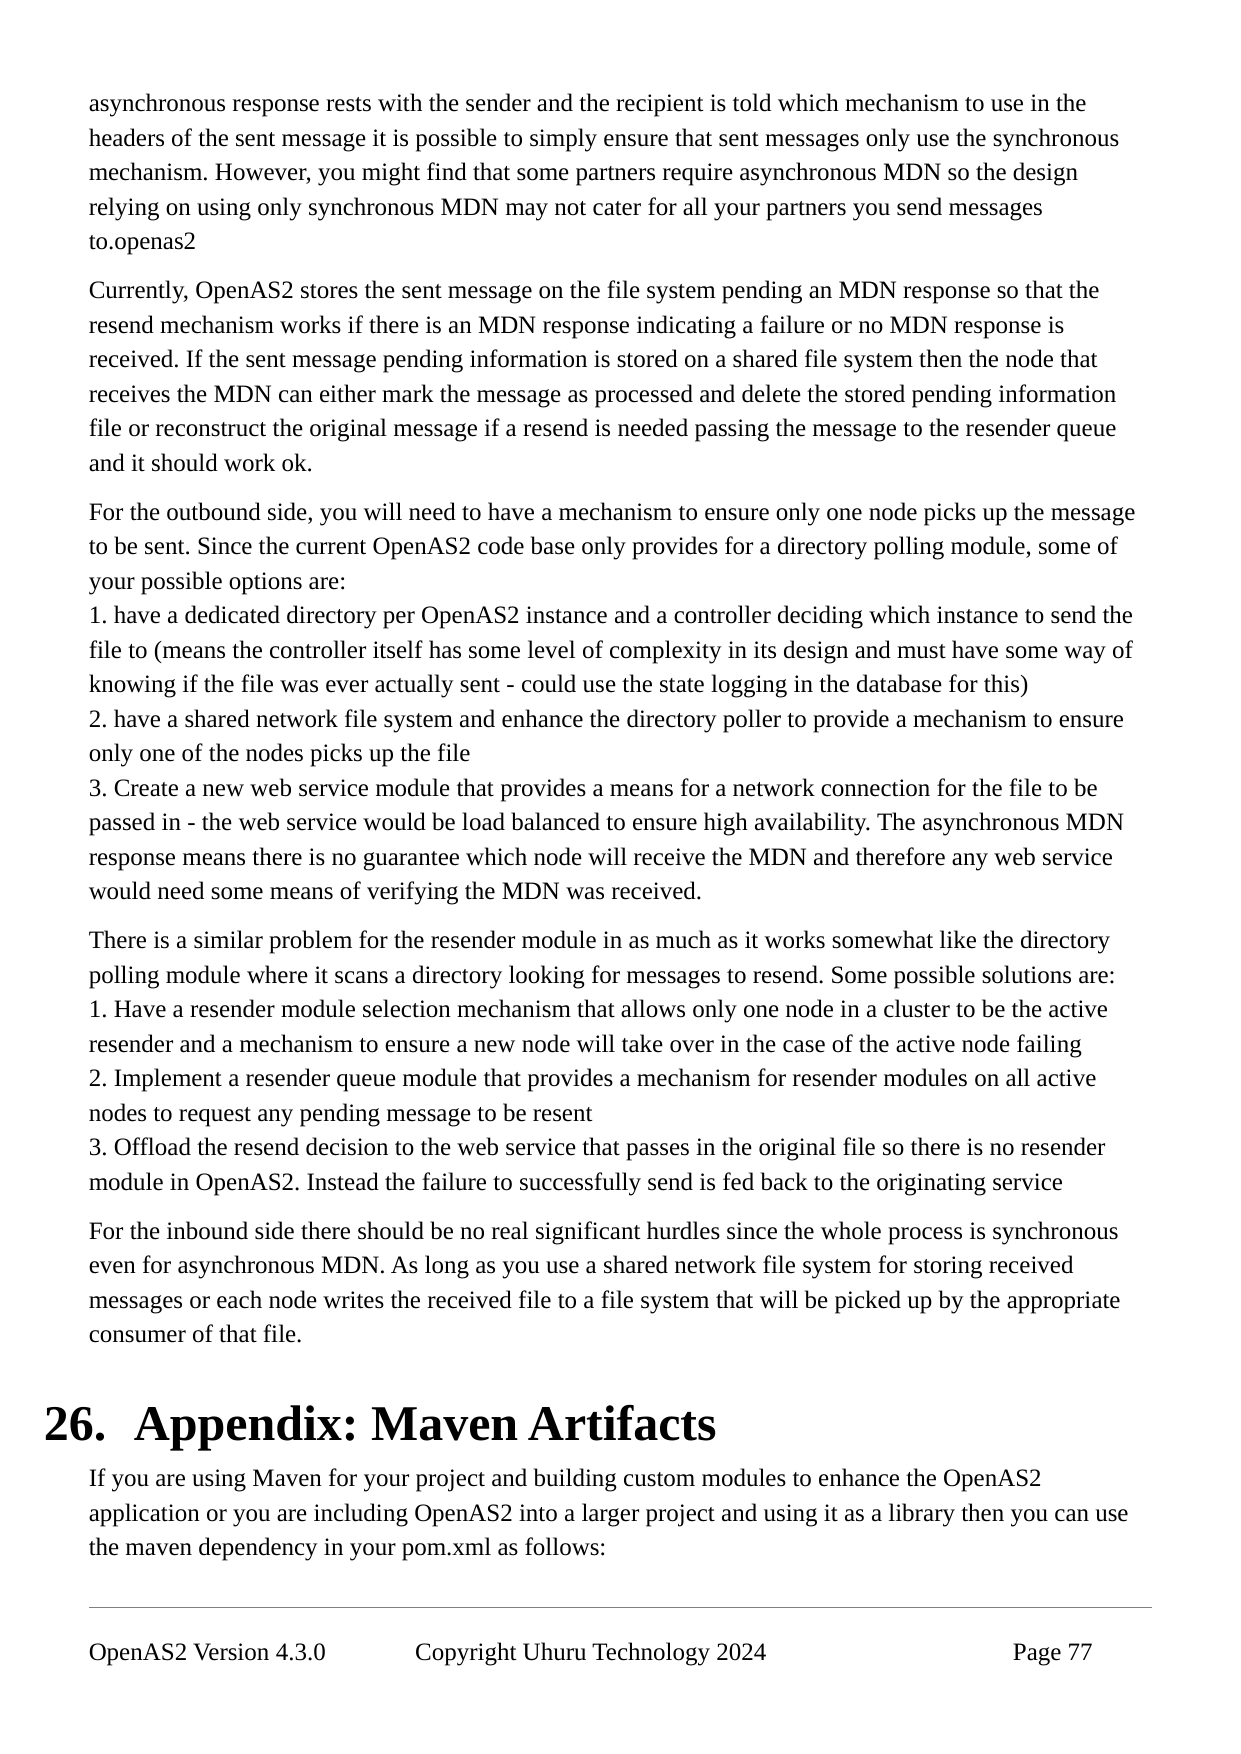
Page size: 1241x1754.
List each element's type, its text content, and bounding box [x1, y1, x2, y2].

text There is a similar problem for the resender module in as much as it works somewhat like the directory polling module where it scans a directory looking for messages to resend. Some possible solutions are: 1. Have a resender module selection mechanism that allows only one node in a cluster to be the active resender and a mechanism to ensure a new node will take over in the case of the active node failing 2. Implement a resender queue module that provides a mechanism for resender modules on all active nodes to request any pending message to be resent 3. Offload the resend decision to the web service that passes in the original file so there is no resender module in OpenAS2. Instead the failure to successfully send is fed back to the originating service [88, 925, 1152, 1195]
text For the inbound side there should be no real significant hurdles since the whole process is synchronous even for asynchronous MDN. As long as you use a shared network file system for storing received messages or each node writes the received file to a file system that will be picked up by the appropriate consumer of that file. [88, 1216, 1152, 1348]
subtitle Appendix: Maven Artifacts [44, 1393, 1152, 1451]
text For the outbound side, you will need to have a mechanism to ensure only one node picks up the message to be sent. Since the current OpenAS2 code base only provides for a directory polling module, some of your possible options are: 1. have a dedicated directory per OpenAS2 instance and a controller deciding which instance to send the file to (means the controller itself has some level of complexity in its design and must have some way of knowing if the file was ever actually sent - could use the state logging in the database for this) 2. have a shared network file system and enhance the directory poller to provide a mechanism to ensure only one of the nodes picks up the file 3. Create a new web service module that provides a means for a network connection for the file to be passed in - the web service would be load balanced to ensure high availability. The asynchronous MDN response means there is no guarantee which node will receive the MDN and therefore any web service would need some means of verifying the MDN was received. [88, 497, 1152, 905]
text Currently, OpenAS2 stores the sent message on the file system pending an MDN response so that the resend mechanism works if there is an MDN response indicating a failure or no MDN response is received. If the sent message pending information is stored on a shared file system then the node that receives the MDN can either mark the message as processed and delete the stored pending information file or reconstruct the original message if a resend is needed passing the message to the resender queue and it should work ok. [88, 276, 1152, 477]
text If you are using Maven for your project and building custom modules to enhance the OpenAS2 application or you are including OpenAS2 into a larger project and using it as a library then you can use the maven dependency in your pom.xml as follows: [88, 1463, 1152, 1561]
text asynchronous response rests with the sender and the recipient is told which mechanism to use in the headers of the sent message it is possible to simply ensure that sent messages only use the synchronous mechanism. However, you might find that some partners require asynchronous MDN so the design relying on using only synchronous MDN may not cater for all your partners you send messages to.openas2 [88, 88, 1152, 255]
